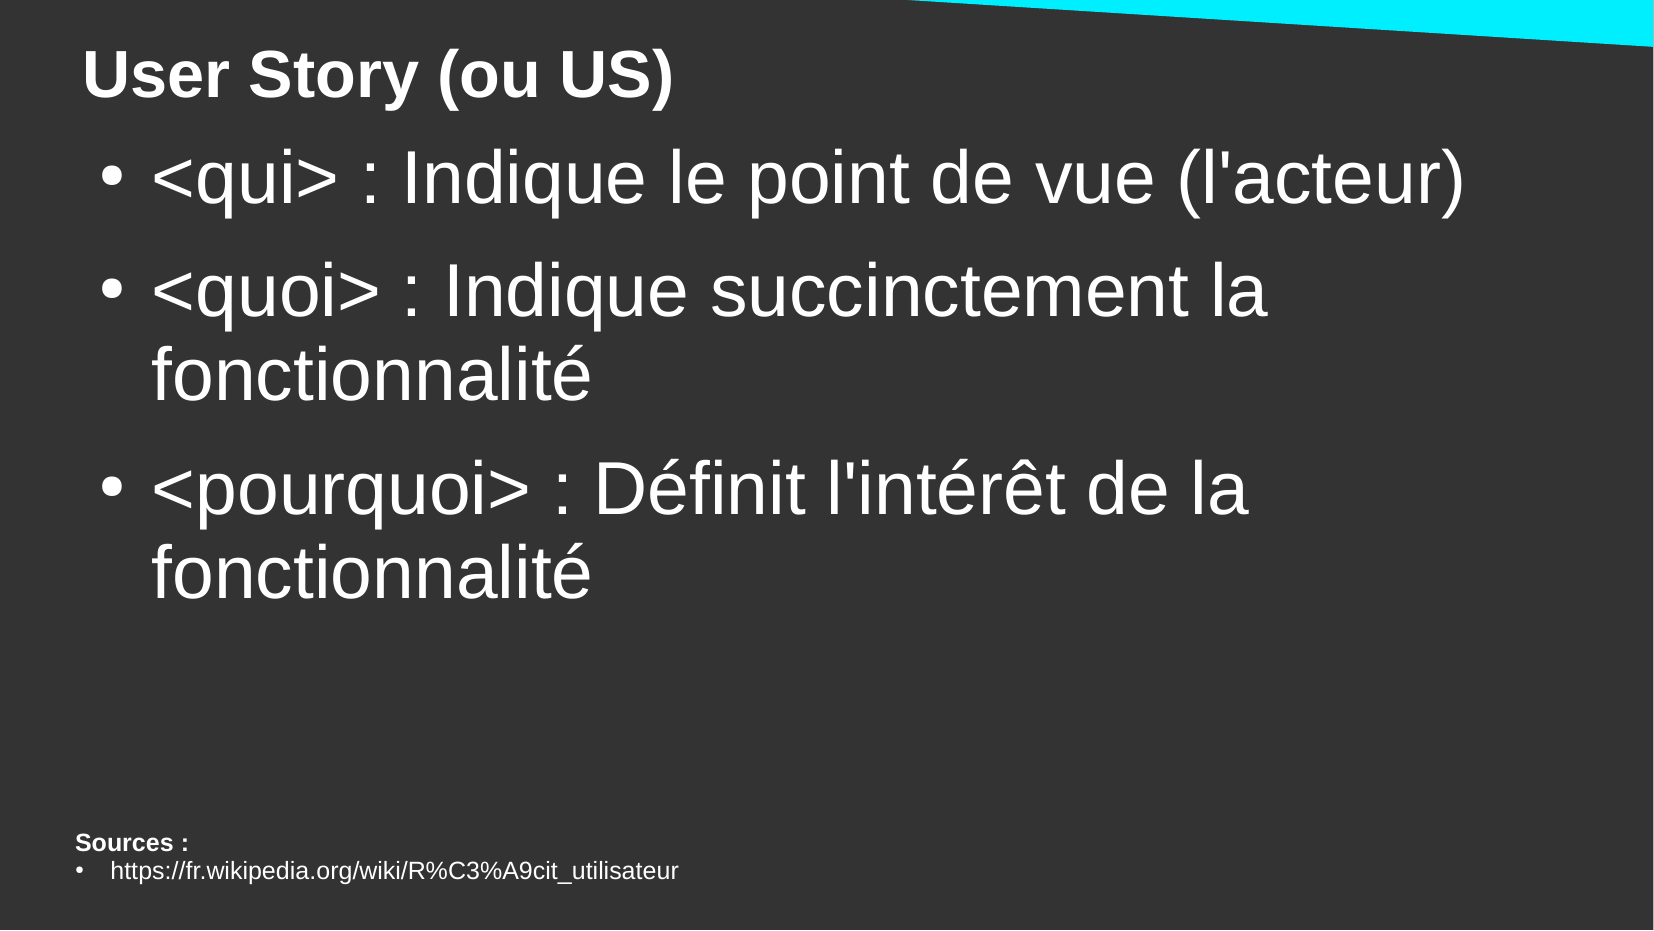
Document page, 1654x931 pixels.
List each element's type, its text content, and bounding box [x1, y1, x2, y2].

list <qui> : Indique le point de vue (l'acteur) <quoi> : Indique succinctement la fonctionnalité <pourquoi> : Définit l'intérêt de la fonctionnalité [80, 135, 1620, 780]
text_box [907, 0, 1654, 47]
title User Story (ou US) [82, 37, 1571, 114]
text_box Sources : https://fr.wikipedia.org/wiki/R%C3%A9cit_utilisateur [60, 821, 1546, 931]
